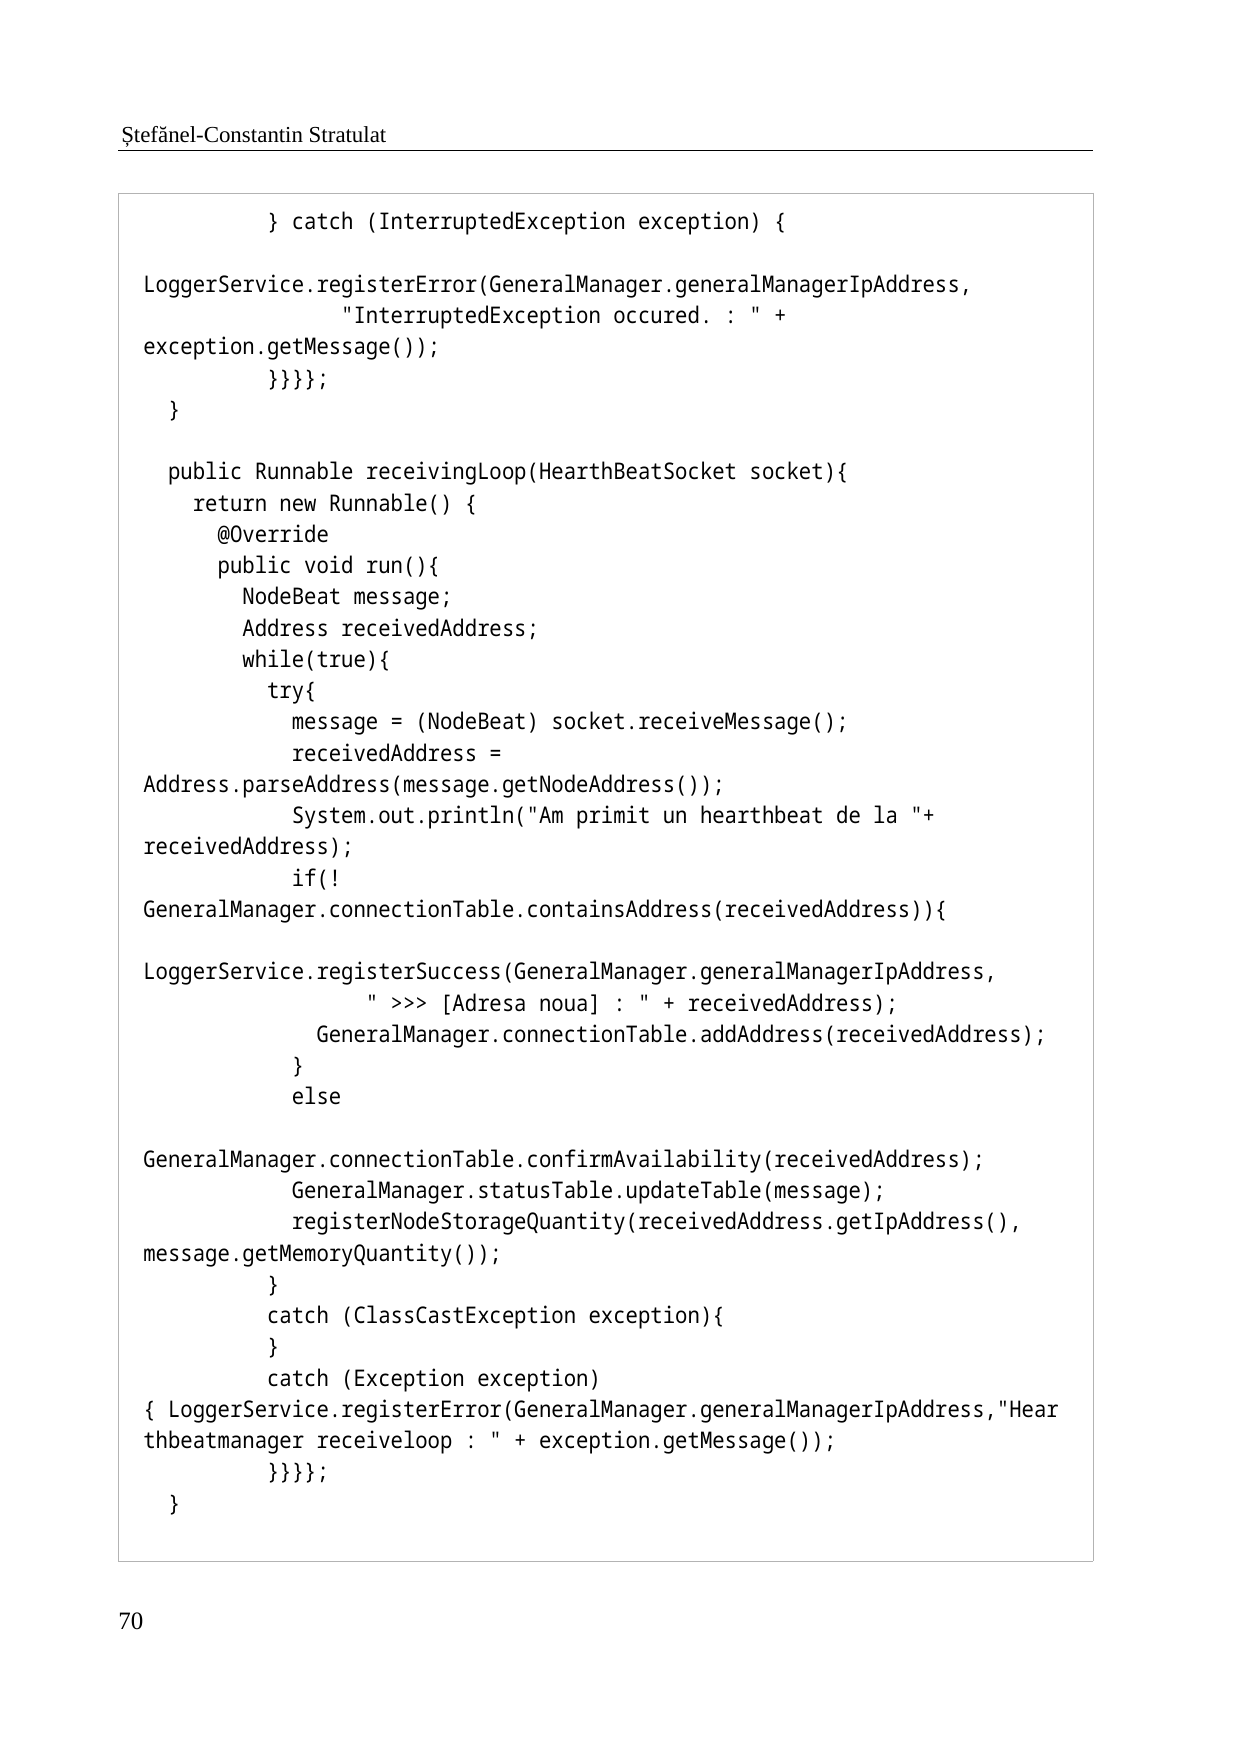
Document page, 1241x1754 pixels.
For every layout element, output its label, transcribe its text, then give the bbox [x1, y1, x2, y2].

text LoggerService.registerSuccess(GeneralManager.generalManagerIpAddress, [119, 911, 1093, 974]
text } [119, 1036, 1093, 1068]
text try{ [119, 661, 1093, 693]
text receivedAddress = Address.parseAddress(message.getNodeAddress()); [119, 724, 1093, 786]
text while(true){ [119, 630, 1093, 661]
text }}}}; [119, 349, 1093, 380]
text } [119, 1318, 1093, 1349]
text Address receivedAddress; [119, 599, 1093, 630]
text } [119, 1474, 1093, 1518]
text } catch (InterruptedException exception) { [119, 194, 1093, 224]
text } [119, 380, 1093, 424]
text GeneralManager.connectionTable.confirmAvailability(receivedAddress); [119, 1099, 1093, 1161]
text NodeBeat message; [119, 568, 1093, 599]
text public void run(){ [119, 536, 1093, 568]
text catch (ClassCastException exception){ [119, 1286, 1093, 1318]
text LoggerService.registerError(GeneralManager.generalManagerIpAddress, [119, 224, 1093, 286]
text } [119, 1255, 1093, 1286]
text @Override [119, 505, 1093, 536]
text registerNodeStorageQuantity(receivedAddress.getIpAddress(), message.getMemoryQuantity()); [119, 1193, 1093, 1255]
text if(!GeneralManager.connectionTable.containsAddress(receivedAddress)){ [119, 849, 1093, 911]
text public Runnable receivingLoop(HearthBeatSocket socket){ [119, 443, 1093, 474]
text System.out.println("Am primit un hearthbeat de la "+ receivedAddress); [119, 786, 1093, 849]
text else [119, 1068, 1093, 1099]
text catch (Exception exception){ LoggerService.registerError(GeneralManager.generalManagerIpAddress,"Hearthbeatmanager receiveloop : " + exception.getMessage()); [119, 1349, 1093, 1443]
text return new Runnable() { [119, 474, 1093, 505]
text }}}}; [119, 1443, 1093, 1474]
text GeneralManager.connectionTable.addAddress(receivedAddress); [119, 1005, 1093, 1036]
text message = (NodeBeat) socket.receiveMessage(); [119, 693, 1093, 724]
text GeneralManager.statusTable.updateTable(message); [119, 1161, 1093, 1193]
text " >>> [Adresa noua] : " + receivedAddress); [119, 974, 1093, 1005]
text "InterruptedException occured. : " + exception.getMessage()); [119, 286, 1093, 349]
